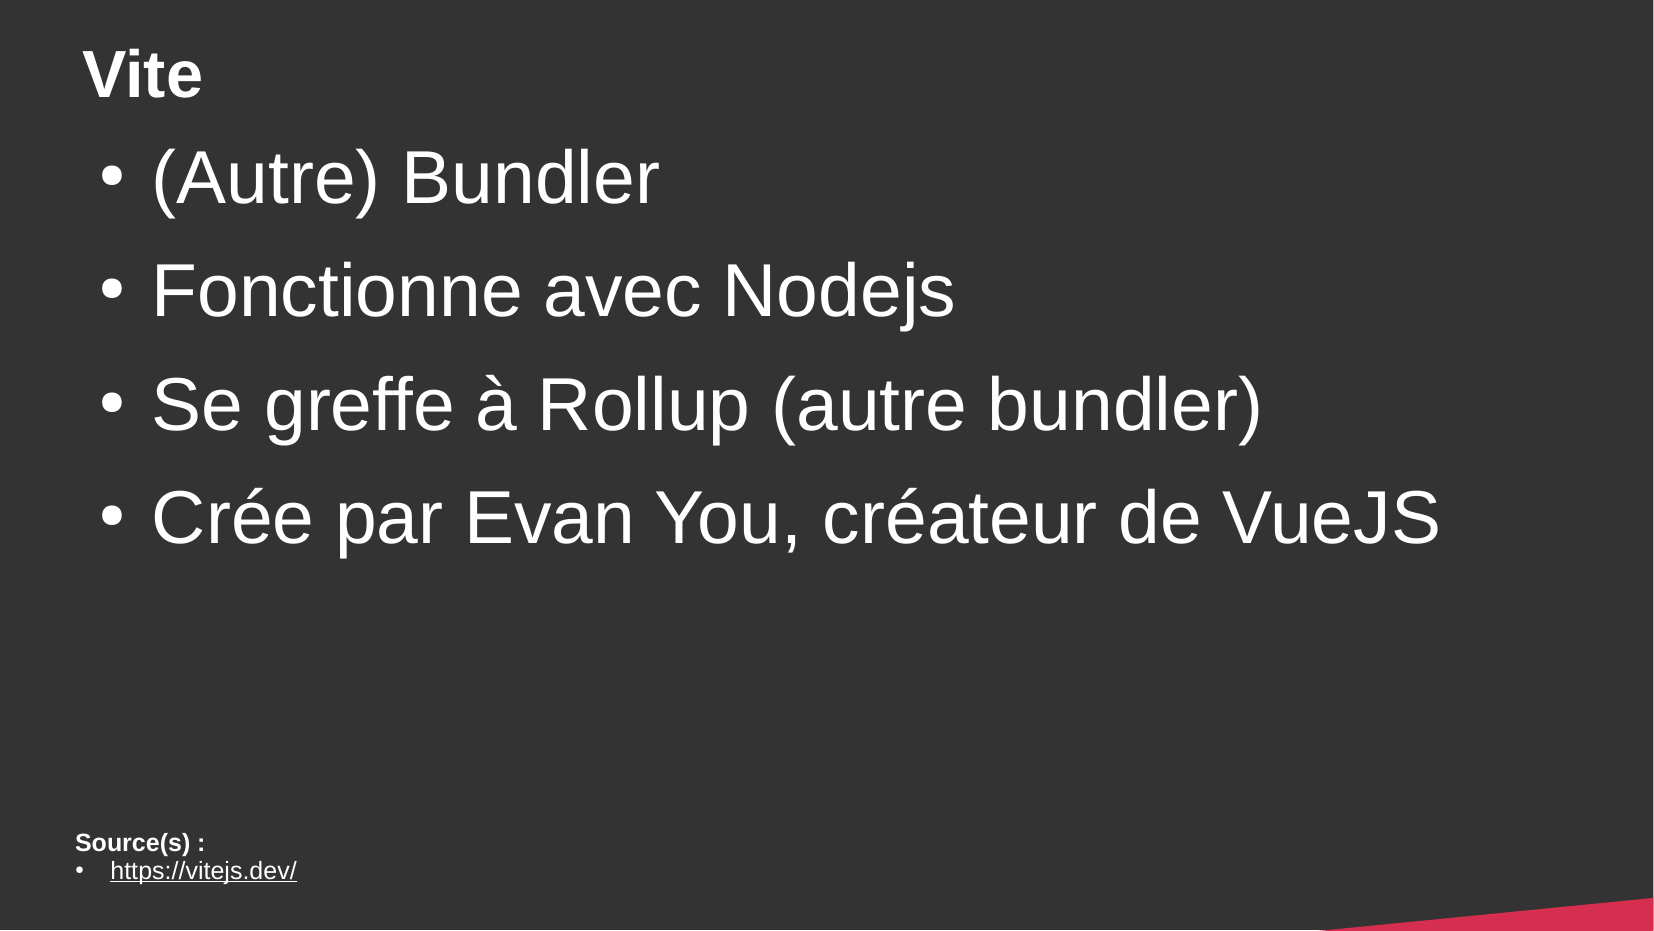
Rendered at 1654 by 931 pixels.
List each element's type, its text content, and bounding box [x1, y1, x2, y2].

list (Autre) Bundler Fonctionne avec Nodejs Se greffe à Rollup (autre bundler) Crée par Evan You, créateur de VueJS [80, 135, 1619, 827]
title Vite [82, 37, 1571, 112]
text_box [1546, 897, 1654, 931]
text_box Source(s) : https://vitejs.dev/ [60, 821, 1546, 931]
